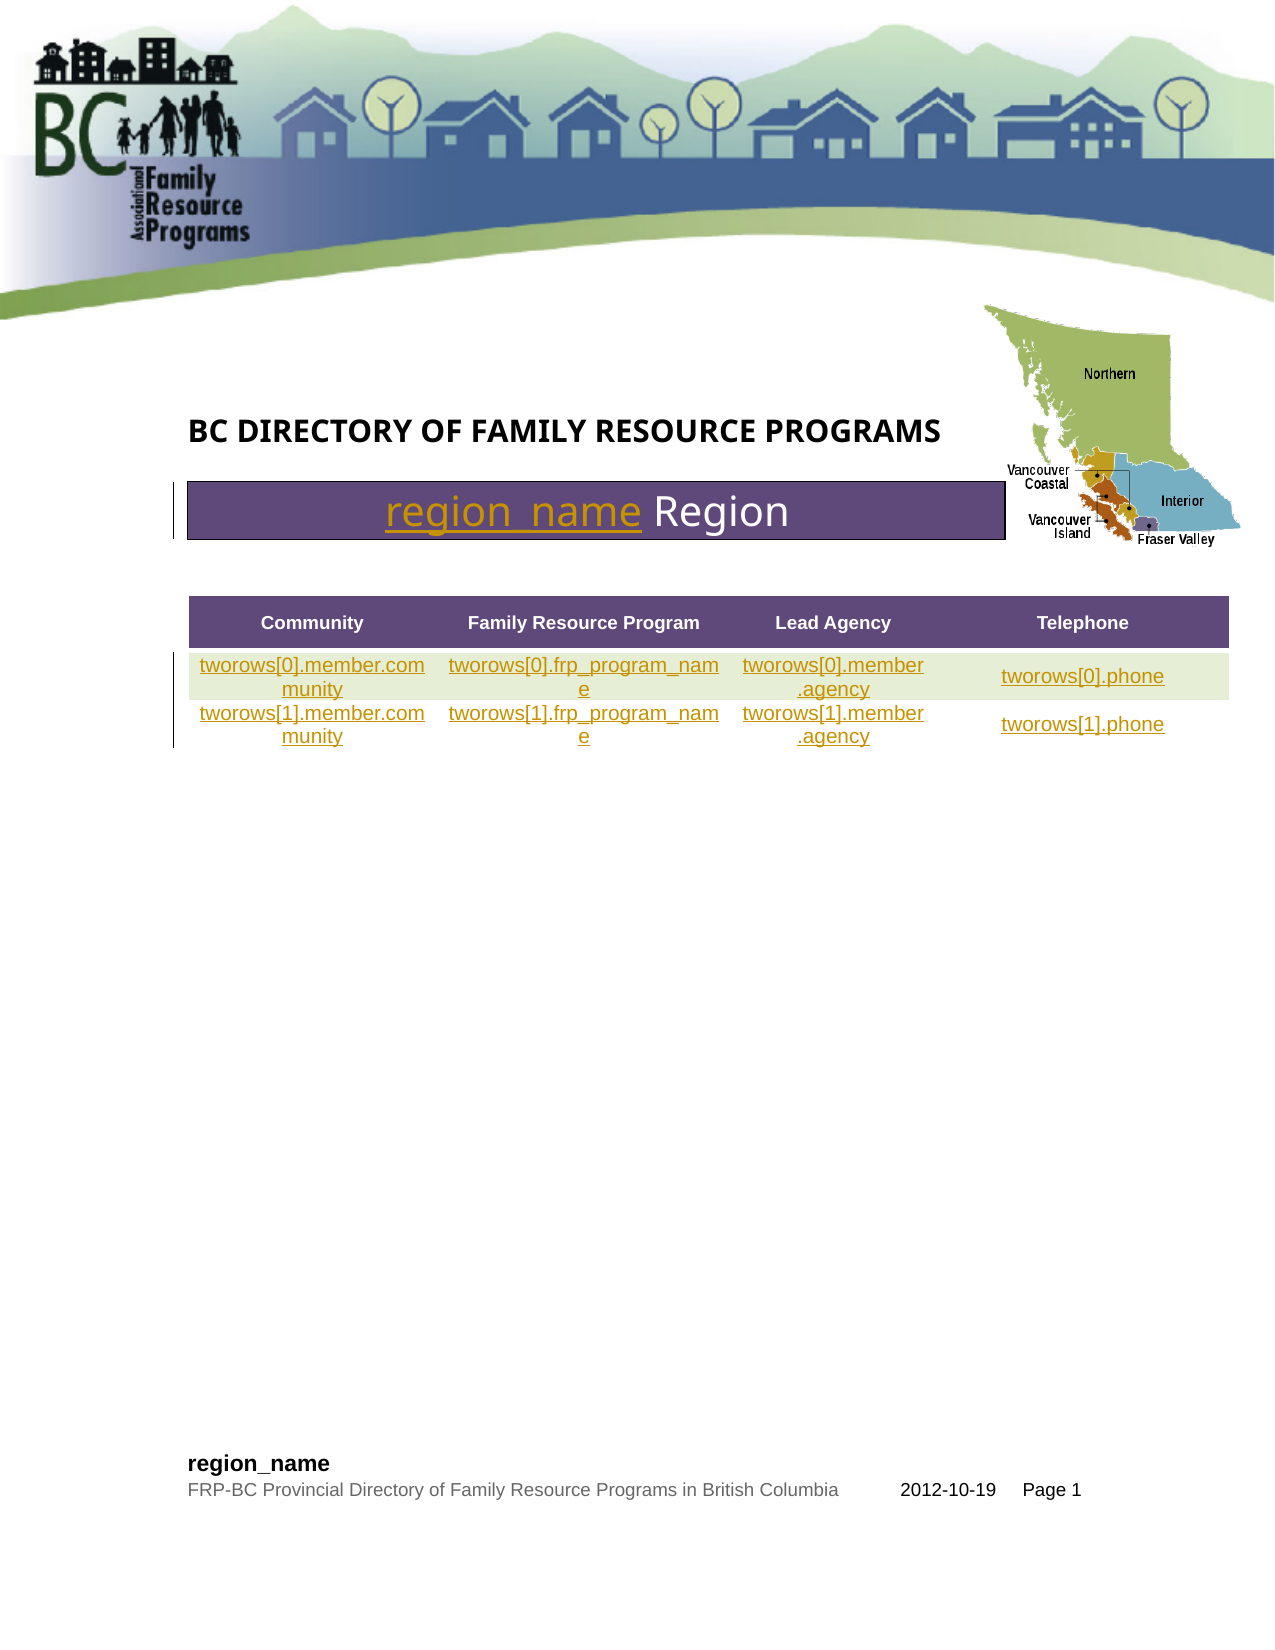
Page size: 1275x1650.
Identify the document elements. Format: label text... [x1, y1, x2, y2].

table_header tworows[0].frp_program_name [437, 653, 731, 700]
table_header Lead Agency [731, 596, 936, 648]
table_header Family Resource Program [437, 596, 731, 648]
text BC DIRECTORY OF FAMILY RESOURCE PROGRAMS [187, 409, 975, 452]
table_header region_name Region [188, 482, 975, 539]
table_header Telephone [936, 596, 1229, 648]
table_cell tworows[1].member.community [189, 700, 437, 748]
table_cell tworows[1].member.agency [731, 700, 936, 748]
picture [0, 0, 1275, 547]
table_header tworows[0].member.community [189, 653, 437, 700]
table_cell tworows[1].phone [936, 700, 1229, 748]
table_header tworows[0].member.agency [731, 653, 936, 700]
table_header Community [189, 596, 437, 648]
table_header tworows[0].phone [936, 653, 1229, 700]
table_cell tworows[1].frp_program_name [437, 700, 731, 748]
